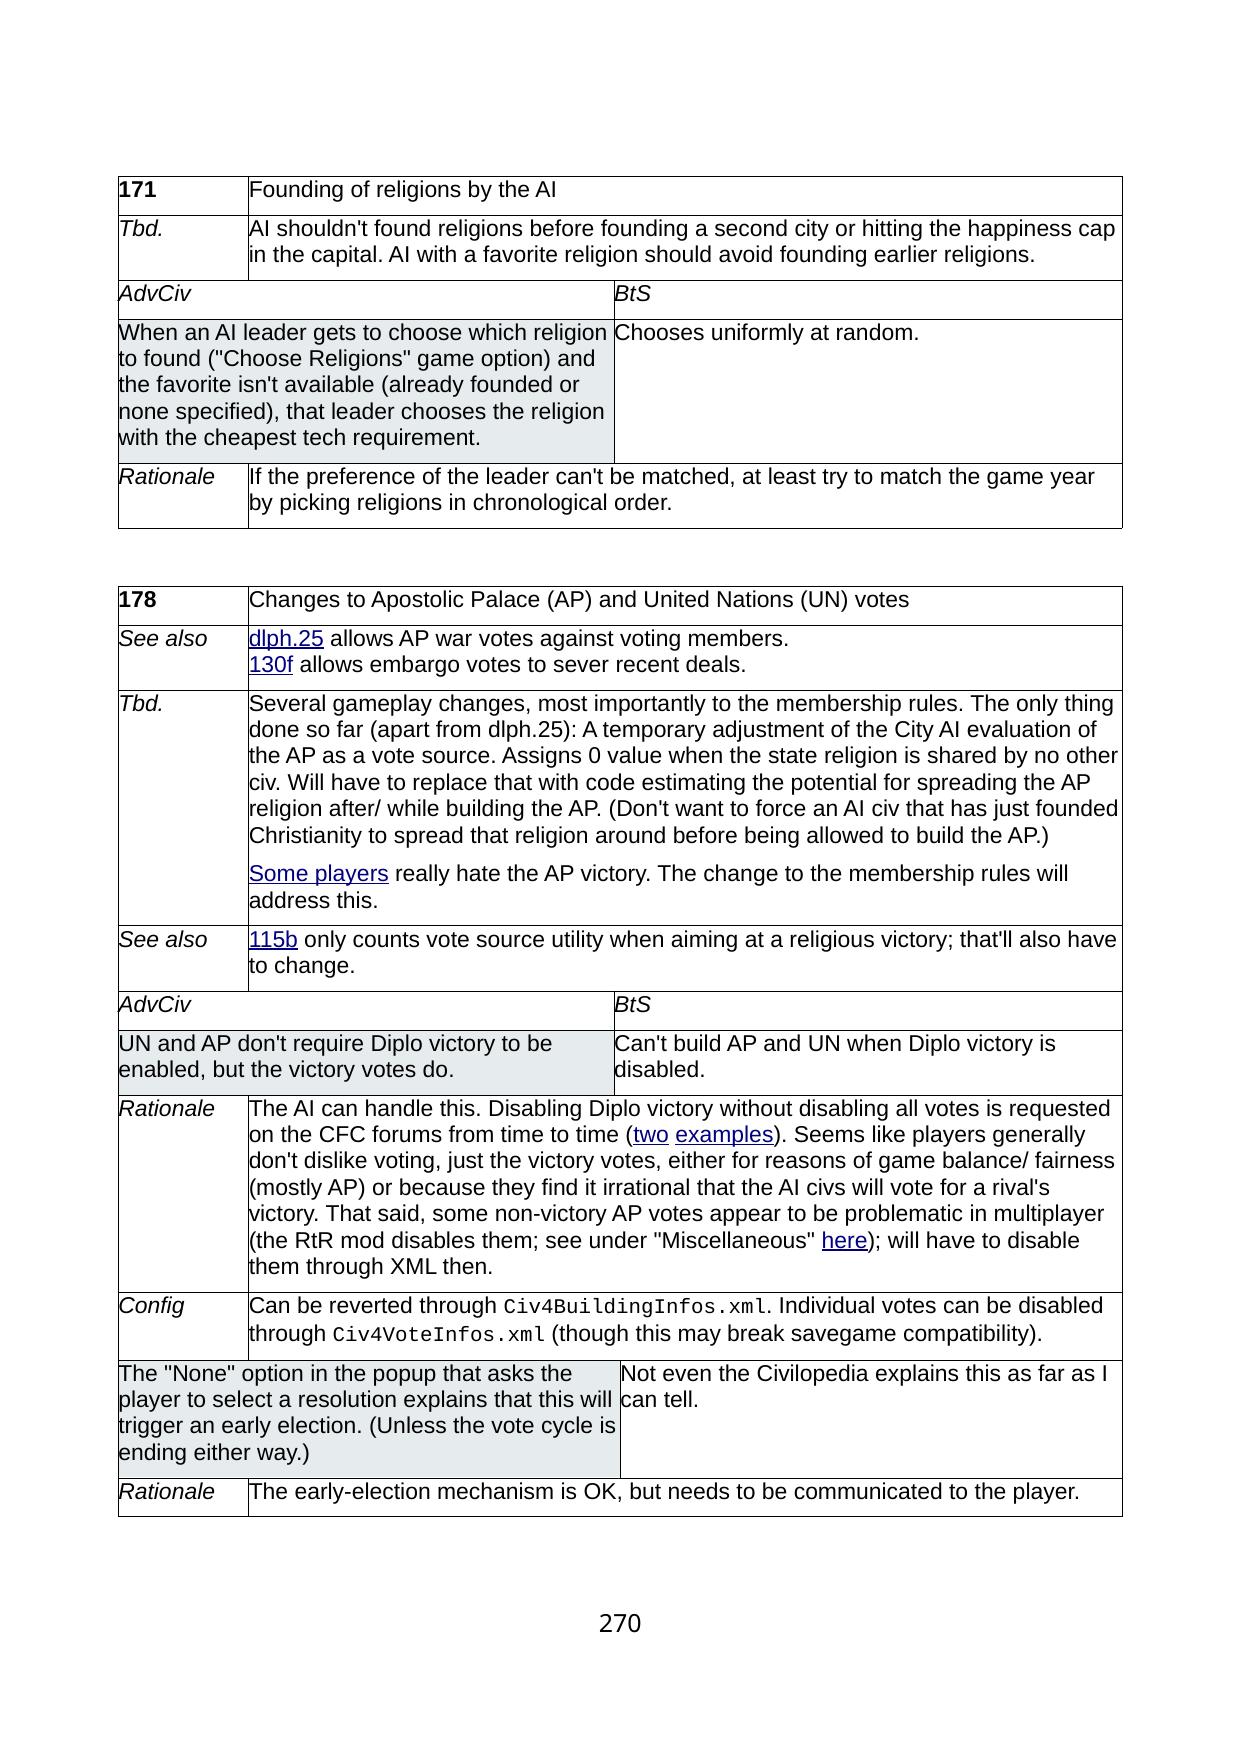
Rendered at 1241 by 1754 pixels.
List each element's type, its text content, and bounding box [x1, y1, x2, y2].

table_cell AdvCiv [119, 281, 614, 318]
table_cell See also [119, 626, 248, 690]
table_cell UN and AP don't require Diplo victory to be enabled, but the victory votes do. [119, 1031, 614, 1095]
table_cell Rationale [119, 1479, 248, 1516]
table_cell Rationale [119, 464, 248, 528]
table_cell AdvCiv [119, 992, 614, 1029]
table_cell 115b only counts vote source utility when aiming at a religious victory; that'll also have to change. [249, 926, 1122, 991]
table_cell The early-election mechanism is OK, but needs to be communicated to the player. [249, 1479, 1122, 1516]
table_cell If the preference of the leader can't be matched, at least try to match the game year by picking religions in chronological order. [249, 464, 1122, 528]
table_cell BtS [615, 992, 1122, 1029]
table_header Founding of religions by the AI [249, 177, 1122, 214]
table_cell Tbd. [119, 691, 248, 925]
table_cell dlph.25 allows AP war votes against voting members. 130f allows embargo votes to sever recent deals. [249, 626, 1122, 690]
table_cell Chooses uniformly at random. [615, 320, 1122, 463]
table_cell Rationale [119, 1096, 248, 1292]
table_cell Tbd. [119, 216, 248, 280]
table_cell The "None" option in the popup that asks the player to select a resolution explains that this will trigger an early election. (Unless the vote cycle is ending either way.) [119, 1361, 620, 1477]
table_cell AI shouldn't found religions before founding a second city or hitting the happiness cap in the capital. AI with a favorite religion should avoid founding earlier religions. [249, 216, 1122, 280]
table_cell Can't build AP and UN when Diplo victory is disabled. [615, 1031, 1122, 1095]
table_header Changes to Apostolic Palace (AP) and United Nations (UN) votes [249, 587, 1122, 624]
table_cell The AI can handle this. Disabling Diplo victory without disabling all votes is requested on the CFC forums from time to time (two examples). Seems like players generally don't dislike voting, just the victory votes, either for reasons of game balance/ fairness (mostly AP) or because they find it irrational that the AI civs will vote for a rival's victory. That said, some non-victory AP votes appear to be problematic in multiplayer (the RtR mod disables them; see under "Miscellaneous" here); will have to disable them through XML then. [249, 1096, 1122, 1292]
table_cell Can be reverted through Civ4BuildingInfos.xml. Individual votes can be disabled through Civ4VoteInfos.xml (though this may break savegame compatibility). [249, 1293, 1122, 1359]
table_cell See also [119, 926, 248, 991]
table_cell BtS [615, 281, 1122, 318]
table_header 171 [119, 177, 248, 214]
table_cell Several gameplay changes, most importantly to the membership rules. The only thing done so far (apart from dlph.25): A temporary adjustment of the City AI evaluation of the AP as a vote source. Assigns 0 value when the state religion is shared by no other civ. Will have to replace that with code estimating the potential for spreading the AP religion after/ while building the AP. (Don't want to force an AI civ that has just founded Christianity to spread that religion around before being allowed to build the AP.) Some players really hate the AP victory. The change to the membership rules will address this. [249, 691, 1122, 925]
table_cell When an AI leader gets to choose which religion to found ("Choose Religions" game option) and the favorite isn't available (already founded or none specified), that leader chooses the religion with the cheapest tech requirement. [119, 320, 614, 463]
table_header 178 [119, 587, 248, 624]
table_cell Config [119, 1293, 248, 1359]
table_cell Not even the Civilopedia explains this as far as I can tell. [621, 1361, 1122, 1477]
